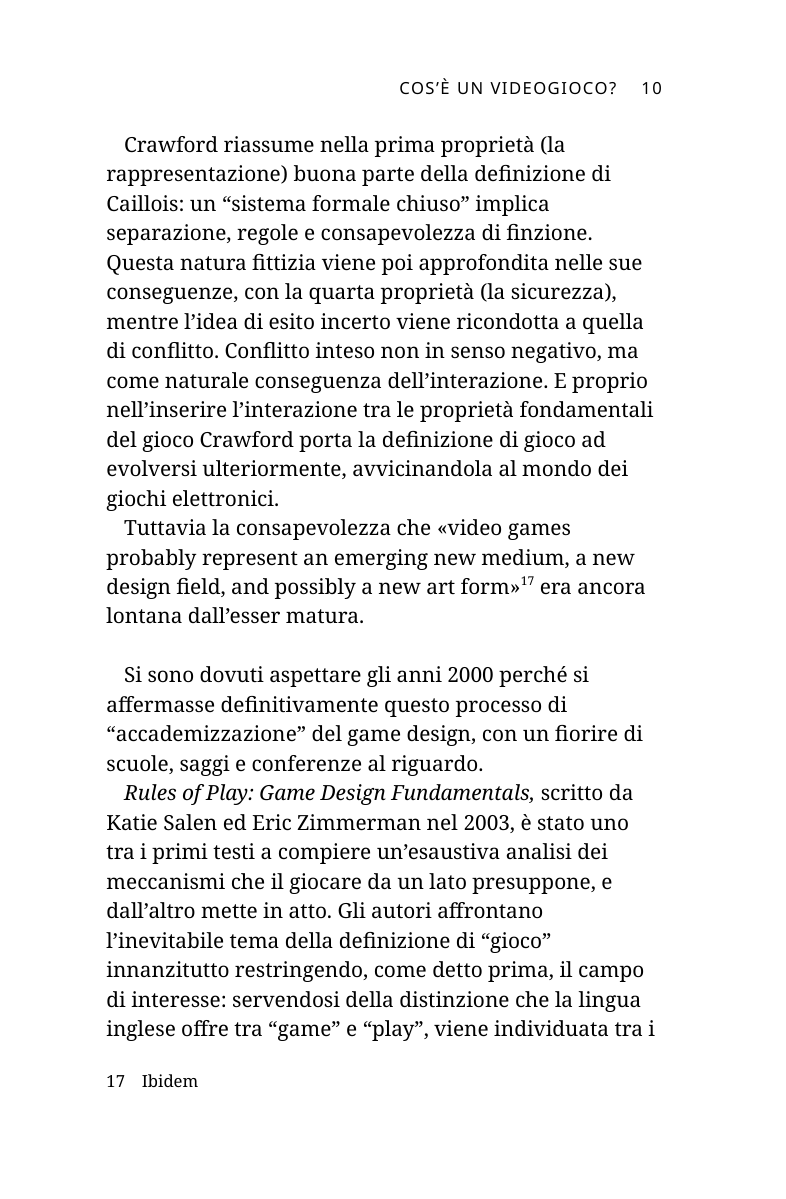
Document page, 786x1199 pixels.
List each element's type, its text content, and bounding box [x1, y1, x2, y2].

text Crawford riassume nella prima proprietà (la rappresentazione) buona parte della definizione di Caillois: un “sistema formale chiuso” implica separazione, regole e consapevolezza di finzione. Questa natura fittizia viene poi approfondita nelle sue conseguenze, con la quarta proprietà (la sicurezza), mentre l’idea di esito incerto viene ricondotta a quella di conflitto. Conflitto inteso non in senso negativo, ma come naturale conseguenza dell’interazione. E proprio nell’inserire l’interazione tra le proprietà fondamentali del gioco Crawford porta la definizione di gioco ad evolversi ulteriormente, avvicinandola al mondo dei giochi elettronici. [106, 129, 661, 512]
text Tuttavia la consapevolezza che «video games probably represent an emerging new medium, a new design field, and possibly a new art form» era ancora lontana dall’esser matura. [106, 512, 661, 630]
text Si sono dovuti aspettare gli anni 2000 perché si affermasse definitivamente questo processo di “accademizzazione” del game design, con un fiorire di scuole, saggi e conferenze al riguardo. [106, 659, 661, 777]
text Rules of Play: Game Design Fundamentals, scritto da Katie Salen ed Eric Zimmerman nel 2003, è stato uno tra i primi testi a compiere un’esaustiva analisi dei meccanismi che il giocare da un lato presuppone, e dall’altro mette in atto. Gli autori affrontano l’inevitabile tema della definizione di “gioco” innanzitutto restringendo, come detto prima, il campo di interesse: servendosi della distinzione che la lingua inglese offre tra “game” e “play”, viene individuata tra i [106, 777, 661, 1043]
text Ibidem [106, 1070, 661, 1093]
